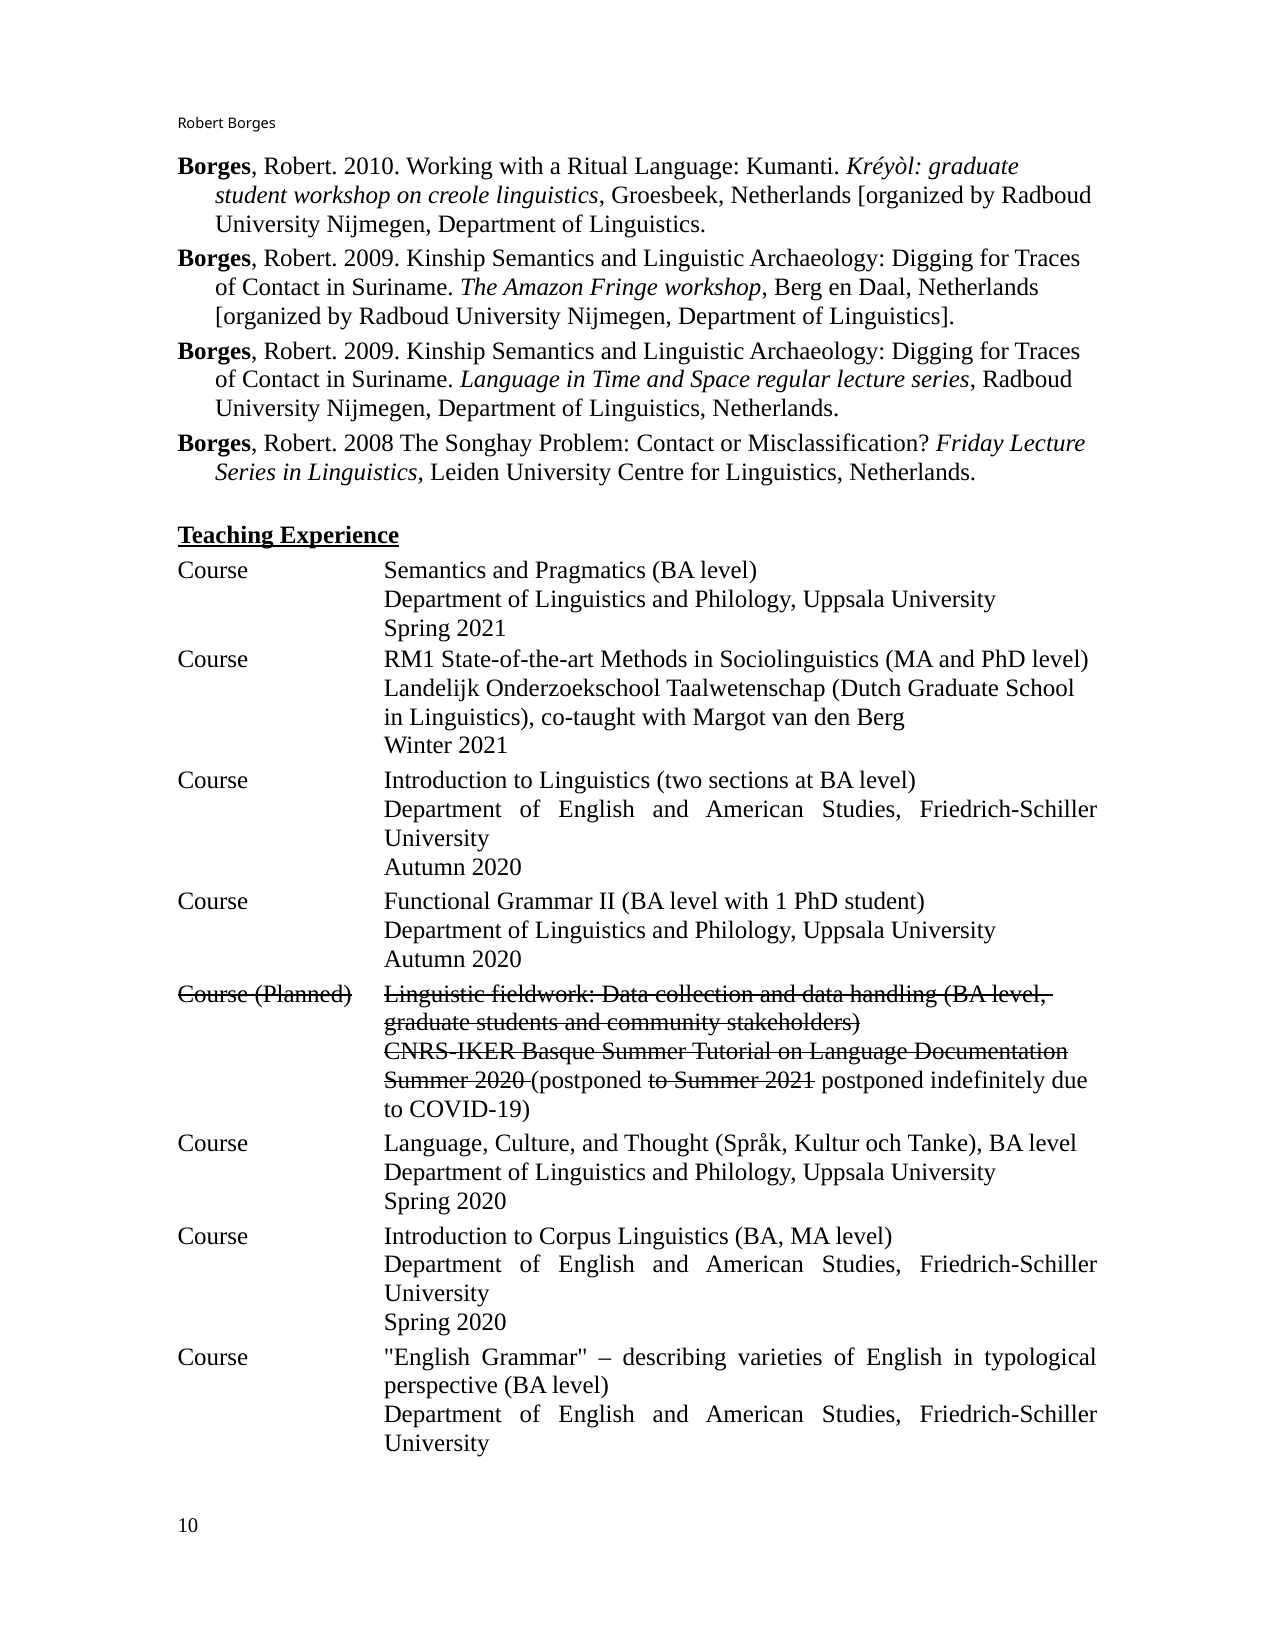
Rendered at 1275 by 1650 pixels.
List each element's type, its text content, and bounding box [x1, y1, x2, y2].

text Borges, Robert. 2010. Working with a Ritual Language: Kumanti. Kréyòl: graduate student workshop on creole linguistics, Groesbeek, Netherlands [organized by Radboud University Nijmegen, Department of Linguistics. [177, 151, 1098, 237]
text Course Introduction to Linguistics (two sections at BA level) [177, 765, 1098, 794]
text Spring 2020 [177, 1307, 1098, 1336]
text Course Semantics and Pragmatics (BA level) [177, 555, 1098, 584]
text Spring 2020 [177, 1186, 1098, 1215]
text Course "English Grammar" – describing varieties of English in typological perspective (BA level) [177, 1342, 1098, 1399]
text Borges, Robert. 2008 The Songhay Problem: Contact or Misclassification? Friday Lecture Series in Linguistics, Leiden University Centre for Linguistics, Netherlands. [177, 428, 1098, 486]
text Autumn 2020 [177, 944, 1098, 973]
text Teaching Experience [177, 520, 1098, 549]
text Summer 2020 (postponed to Summer 2021 postponed indefinitely due to COVID-19) [177, 1065, 1098, 1122]
text Department of Linguistics and Philology, Uppsala University [177, 1157, 1098, 1186]
text Department of English and American Studies, Friedrich-Schiller University [177, 1399, 1098, 1457]
text Autumn 2020 [177, 852, 1098, 880]
text Department of Linguistics and Philology, Uppsala University [177, 584, 1098, 613]
text Winter 2021 [177, 731, 1098, 759]
text Course (Planned) Linguistic fieldwork: Data collection and data handling (BA level, graduate students and community stakeholders) [177, 979, 1098, 1036]
text Borges, Robert. 2009. Kinship Semantics and Linguistic Archaeology: Digging for Traces of Contact in Suriname. The Amazon Fringe workshop, Berg en Daal, Netherlands [organized by Radboud University Nijmegen, Department of Linguistics]. [177, 243, 1098, 330]
text Department of English and American Studies, Friedrich-Schiller University [177, 1249, 1098, 1307]
text Department of Linguistics and Philology, Uppsala University [177, 915, 1098, 944]
text Spring 2021 [177, 613, 1098, 641]
text Course Language, Culture, and Thought (Språk, Kultur och Tanke), BA level [177, 1128, 1098, 1157]
text Course Introduction to Corpus Linguistics (BA, MA level) [177, 1221, 1098, 1249]
text CNRS-IKER Basque Summer Tutorial on Language Documentation [177, 1036, 1098, 1065]
text Department of English and American Studies, Friedrich-Schiller University [177, 794, 1098, 852]
text Course Functional Grammar II (BA level with 1 PhD student) [177, 886, 1098, 915]
text Course RM1 State-of-the-art Methods in Sociolinguistics (MA and PhD level) [177, 644, 1098, 673]
text Landelijk Onderzoekschool Taalwetenschap (Dutch Graduate School in Linguistics), co-taught with Margot van den Berg [177, 673, 1098, 731]
text Borges, Robert. 2009. Kinship Semantics and Linguistic Archaeology: Digging for Traces of Contact in Suriname. Language in Time and Space regular lecture series, Radboud University Nijmegen, Department of Linguistics, Netherlands. [177, 336, 1098, 422]
